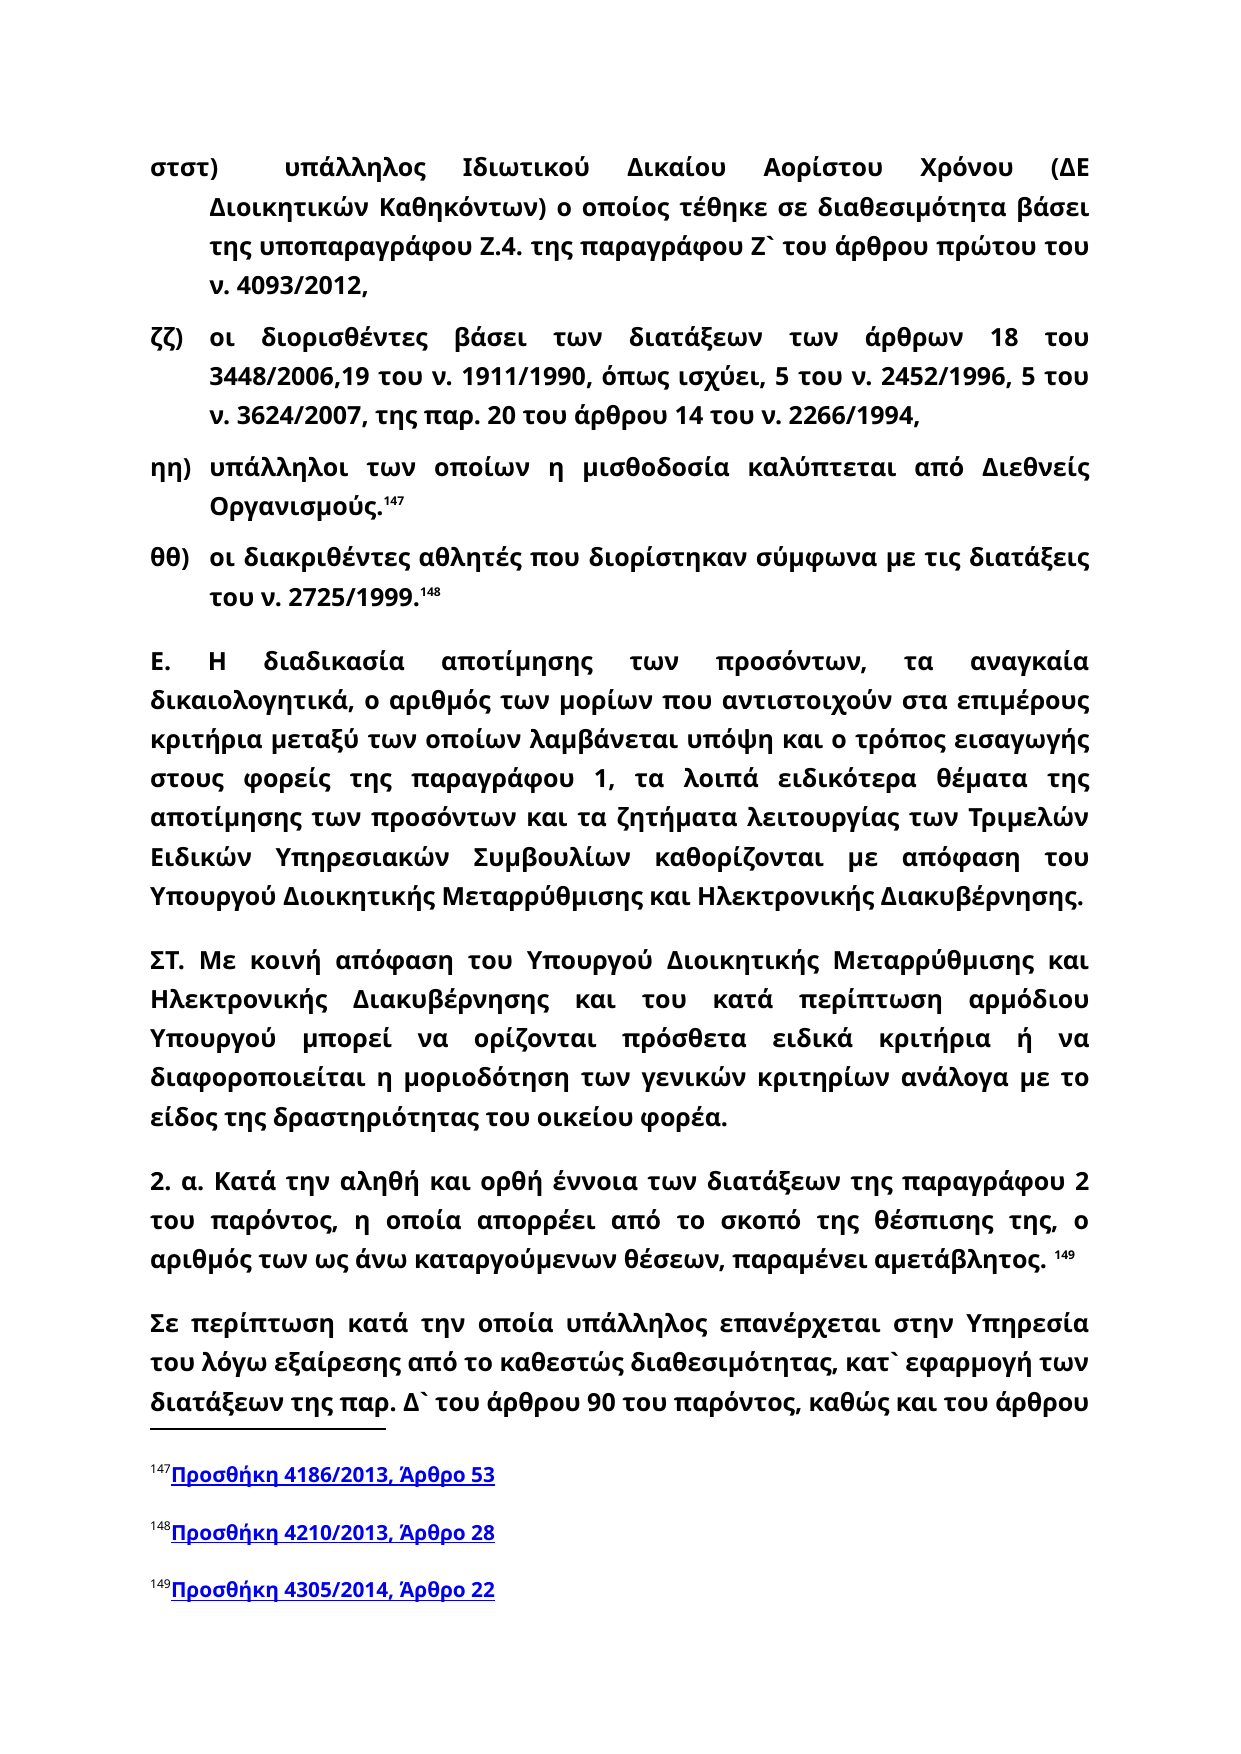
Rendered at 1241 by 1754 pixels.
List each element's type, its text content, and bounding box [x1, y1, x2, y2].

list ηη) υπάλληλοι των οποίων η μισθοδοσία καλύπτεται από Διεθνείς Οργανισμούς. [150, 449, 1090, 522]
list στστ) υπάλληλος Ιδιωτικού Δικαίου Αορίστου Χρόνου (ΔΕ Διοικητικών Καθηκόντων) ο οποίος τέθηκε σε διαθεσιμότητα βάσει της υποπαραγράφου Ζ.4. της παραγράφου Ζ` του άρθρου πρώτου του ν. 4093/2012, [150, 150, 1090, 302]
text Σε περίπτωση κατά την οποία υπάλληλος επανέρχεται στην Υπηρεσία του λόγω εξαίρεσης από το καθεστώς διαθεσιμότητας, κατ` εφαρμογή των διατάξεων της παρ. Δ` του άρθρου 90 του παρόντος, καθώς και του άρθρου [150, 1306, 1090, 1418]
text ΣΤ. Με κοινή απόφαση του Υπουργού Διοικητικής Μεταρρύθμισης και Ηλεκτρονικής Διακυβέρνησης και του κατά περίπτωση αρμόδιου Υπουργού μπορεί να ορίζονται πρόσθετα ειδικά κριτήρια ή να διαφοροποιείται η μοριοδότηση των γενικών κριτηρίων ανάλογα με το είδος της δραστηριότητας του οικείου φορέα. [150, 942, 1090, 1133]
text Ε. Η διαδικασία αποτίμησης των προσόντων, τα αναγκαία δικαιολογητικά, ο αριθμός των μορίων που αντιστοιχούν στα επιμέρους κριτήρια μεταξύ των οποίων λαμβάνεται υπόψη και ο τρόπος εισαγωγής στους φορείς της παραγράφου 1, τα λοιπά ειδικότερα θέματα της αποτίμησης των προσόντων και τα ζητήματα λειτουργίας των Τριμελών Ειδικών Υπηρεσιακών Συμβουλίων καθορίζονται με απόφαση του Υπουργού Διοικητικής Μεταρρύθμισης και Ηλεκτρονικής Διακυβέρνησης. [150, 643, 1090, 912]
list ζζ) οι διορισθέντες βάσει των διατάξεων των άρθρων 18 του 3448/2006,19 του ν. 1911/1990, όπως ισχύει, 5 του ν. 2452/1996, 5 του ν. 3624/2007, της παρ. 20 του άρθρου 14 του ν. 2266/1994, [150, 319, 1090, 432]
text 2. α. Κατά την αληθή και ορθή έννοια των διατάξεων της παραγράφου 2 του παρόντος, η οποία απορρέει από το σκοπό της θέσπισης της, ο αριθμός των ως άνω καταργούμενων θέσεων, παραμένει αμετάβλητος. [150, 1163, 1090, 1276]
text Προσθήκη 4305/2014, Άρθρο 22 [150, 1576, 1090, 1604]
text Προσθήκη 4186/2013, Άρθρο 53 [150, 1460, 1090, 1489]
text Προσθήκη 4210/2013, Άρθρο 28 [150, 1518, 1090, 1546]
list θθ) οι διακριθέντες αθλητές που διορίστηκαν σύμφωνα με τις διατάξεις του ν. 2725/1999. [150, 540, 1090, 613]
